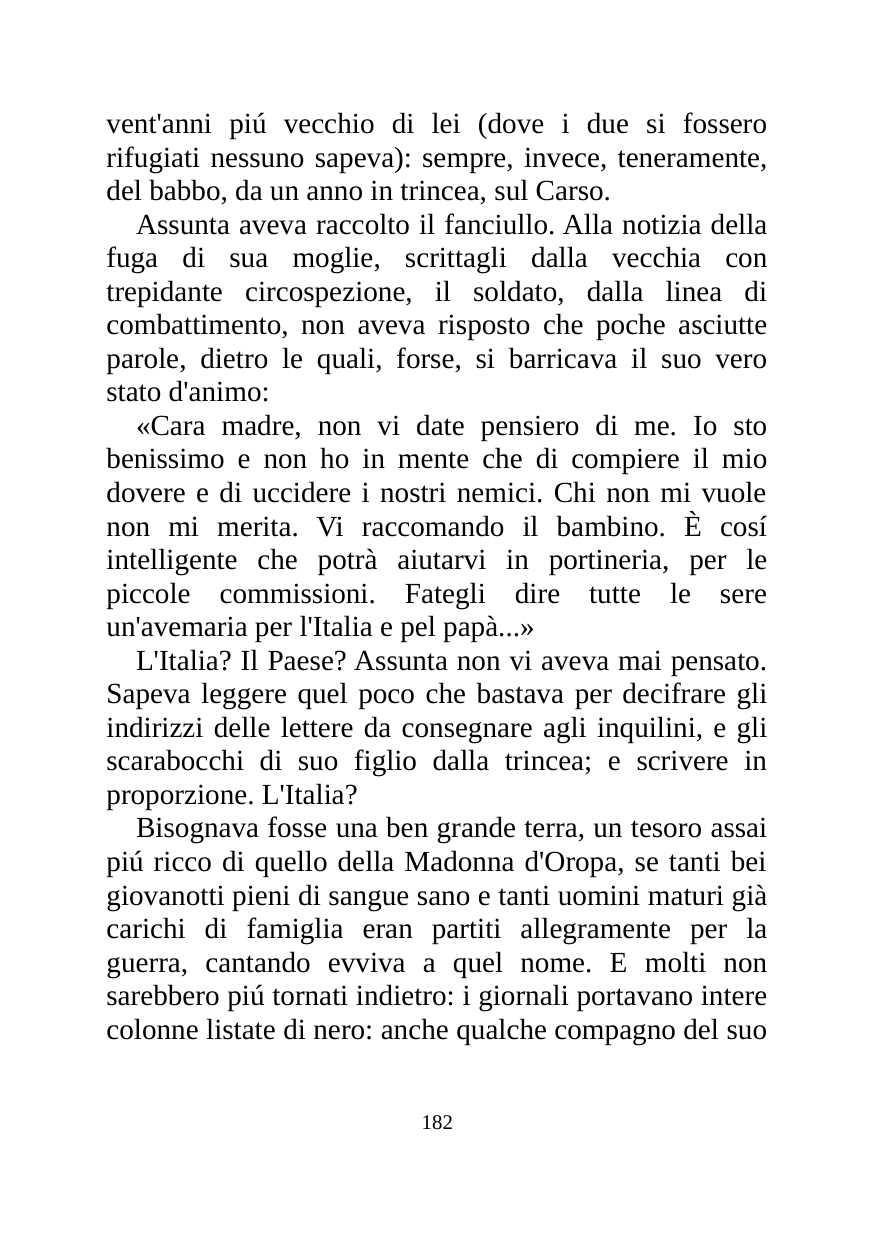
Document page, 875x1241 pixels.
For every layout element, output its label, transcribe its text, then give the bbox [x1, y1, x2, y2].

text «Cara madre, non vi date pensiero di me. Io sto benissimo e non ho in mente che di compiere il mio dovere e di uccidere i nostri nemici. Chi non mi vuole non mi merita. Vi raccomando il bambino. È cosí intelligente che potrà aiutarvi in portineria, per le piccole commissioni. Fategli dire tutte le sere un'avemaria per l'Italia e pel papà...» [106, 408, 768, 643]
text Bisognava fosse una ben grande terra, un tesoro assai piú ricco di quello della Madonna d'Oropa, se tanti bei giovanotti pieni di sangue sano e tanti uomini maturi già carichi di famiglia eran partiti allegramente per la guerra, cantando evviva a quel nome. E molti non sarebbero piú tornati indietro: i giornali portavano intere colonne listate di nero: anche qualche compagno del suo [106, 811, 768, 1045]
text L'Italia? Il Paese? Assunta non vi aveva mai pensato. Sapeva leggere quel poco che bastava per decifrare gli indirizzi delle lettere da consegnare agli inquilini, e gli scarabocchi di suo figlio dalla trincea; e scrivere in proporzione. L'Italia? [106, 643, 768, 811]
text vent'anni piú vecchio di lei (dove i due si fossero rifugiati nessuno sapeva): sempre, invece, teneramente, del babbo, da un anno in trincea, sul Carso. [106, 106, 768, 207]
text Assunta aveva raccolto il fanciullo. Alla notizia della fuga di sua moglie, scrittagli dalla vecchia con trepidante circospezione, il soldato, dalla linea di combattimento, non aveva risposto che poche asciutte parole, dietro le quali, forse, si barricava il suo vero stato d'animo: [106, 207, 768, 408]
